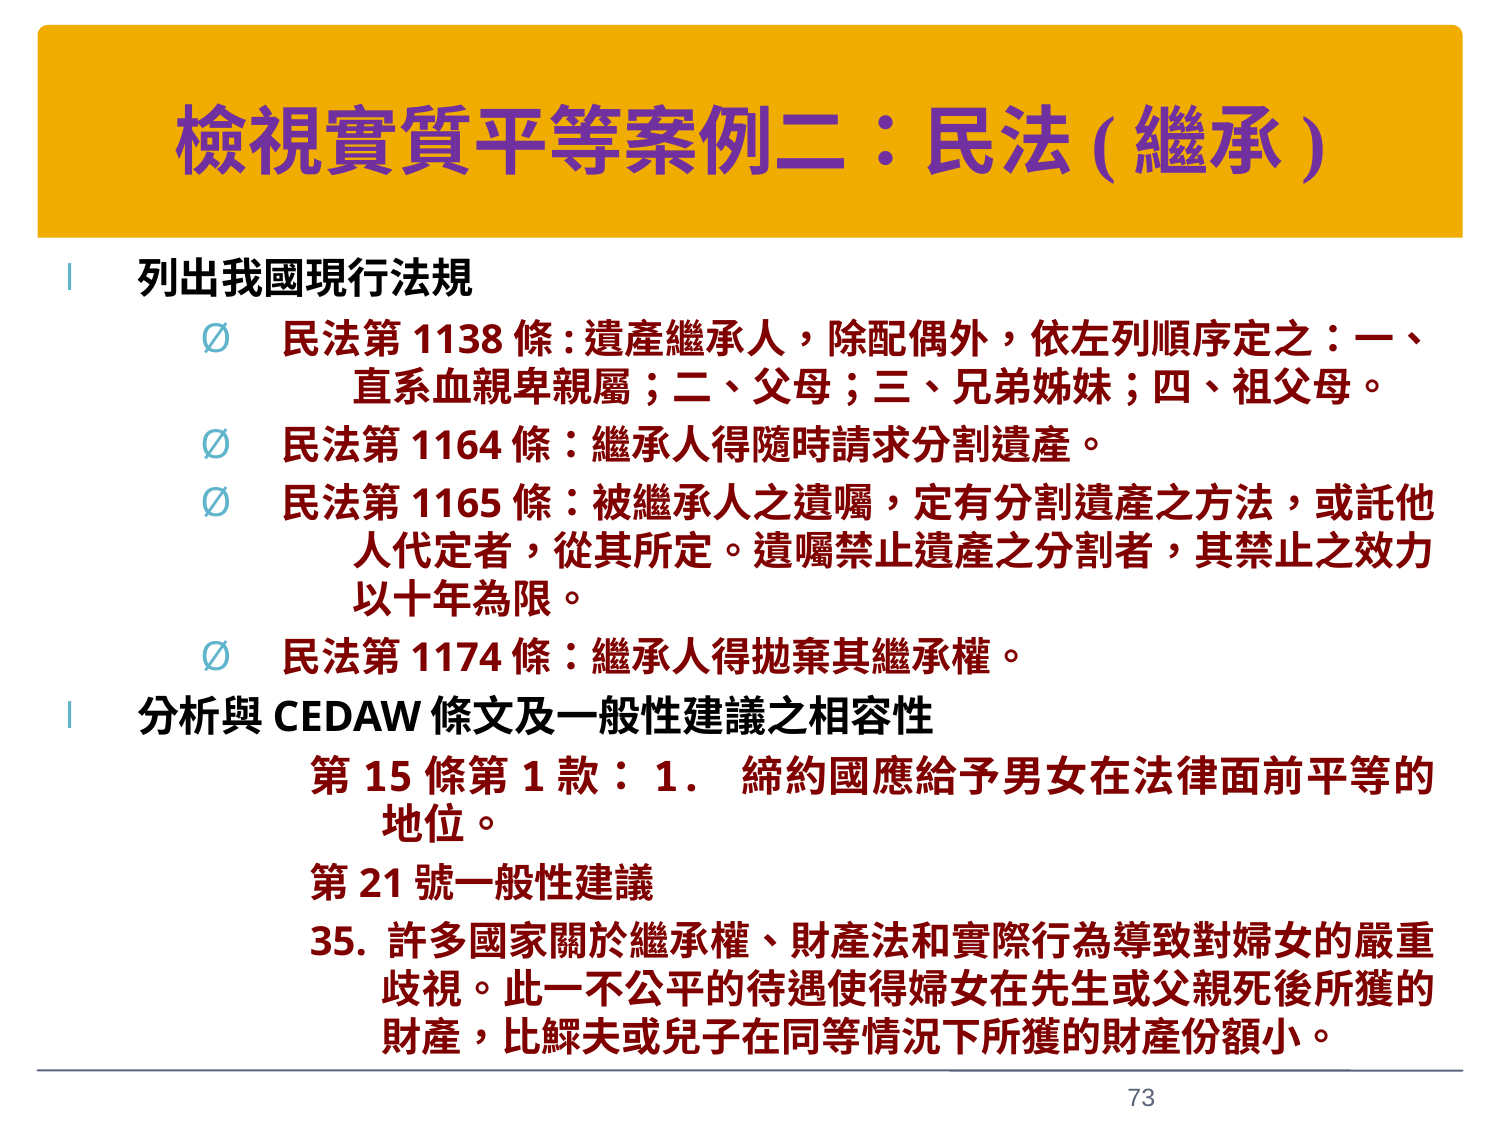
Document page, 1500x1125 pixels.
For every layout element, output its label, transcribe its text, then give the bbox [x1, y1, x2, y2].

list 列出我國現行法規 民法第1138條:遺產繼承人，除配偶外，依左列順序定之：一、直系血親卑親屬；二、父母；三、兄弟姊妹；四、祖父母。 民法第1164條：繼承人得隨時請求分割遺產。 民法第1165條：被繼承人之遺囑，定有分割遺產之方法，或託他人代定者，從其所定。遺囑禁止遺產之分割者，其禁止之效力以十年為限。 民法第1174條：繼承人得拋棄其繼承權。 分析與CEDAW條文及一般性建議之相容性 第15條第1款：1. 締約國應給予男女在法律面前平等的地位。 第21號一般性建議 35. 許多國家關於繼承權、財產法和實際行為導致對婦女的嚴重歧視。此一不公平的待遇使得婦女在先生或父親死後所獲的財產，比鰥夫或兒子在同等情況下所獲的財產份額小。 [50, 243, 1451, 1071]
text_box [1112, 1069, 1463, 1123]
title 檢視實質平等案例二：民法(繼承) [50, 45, 1451, 233]
